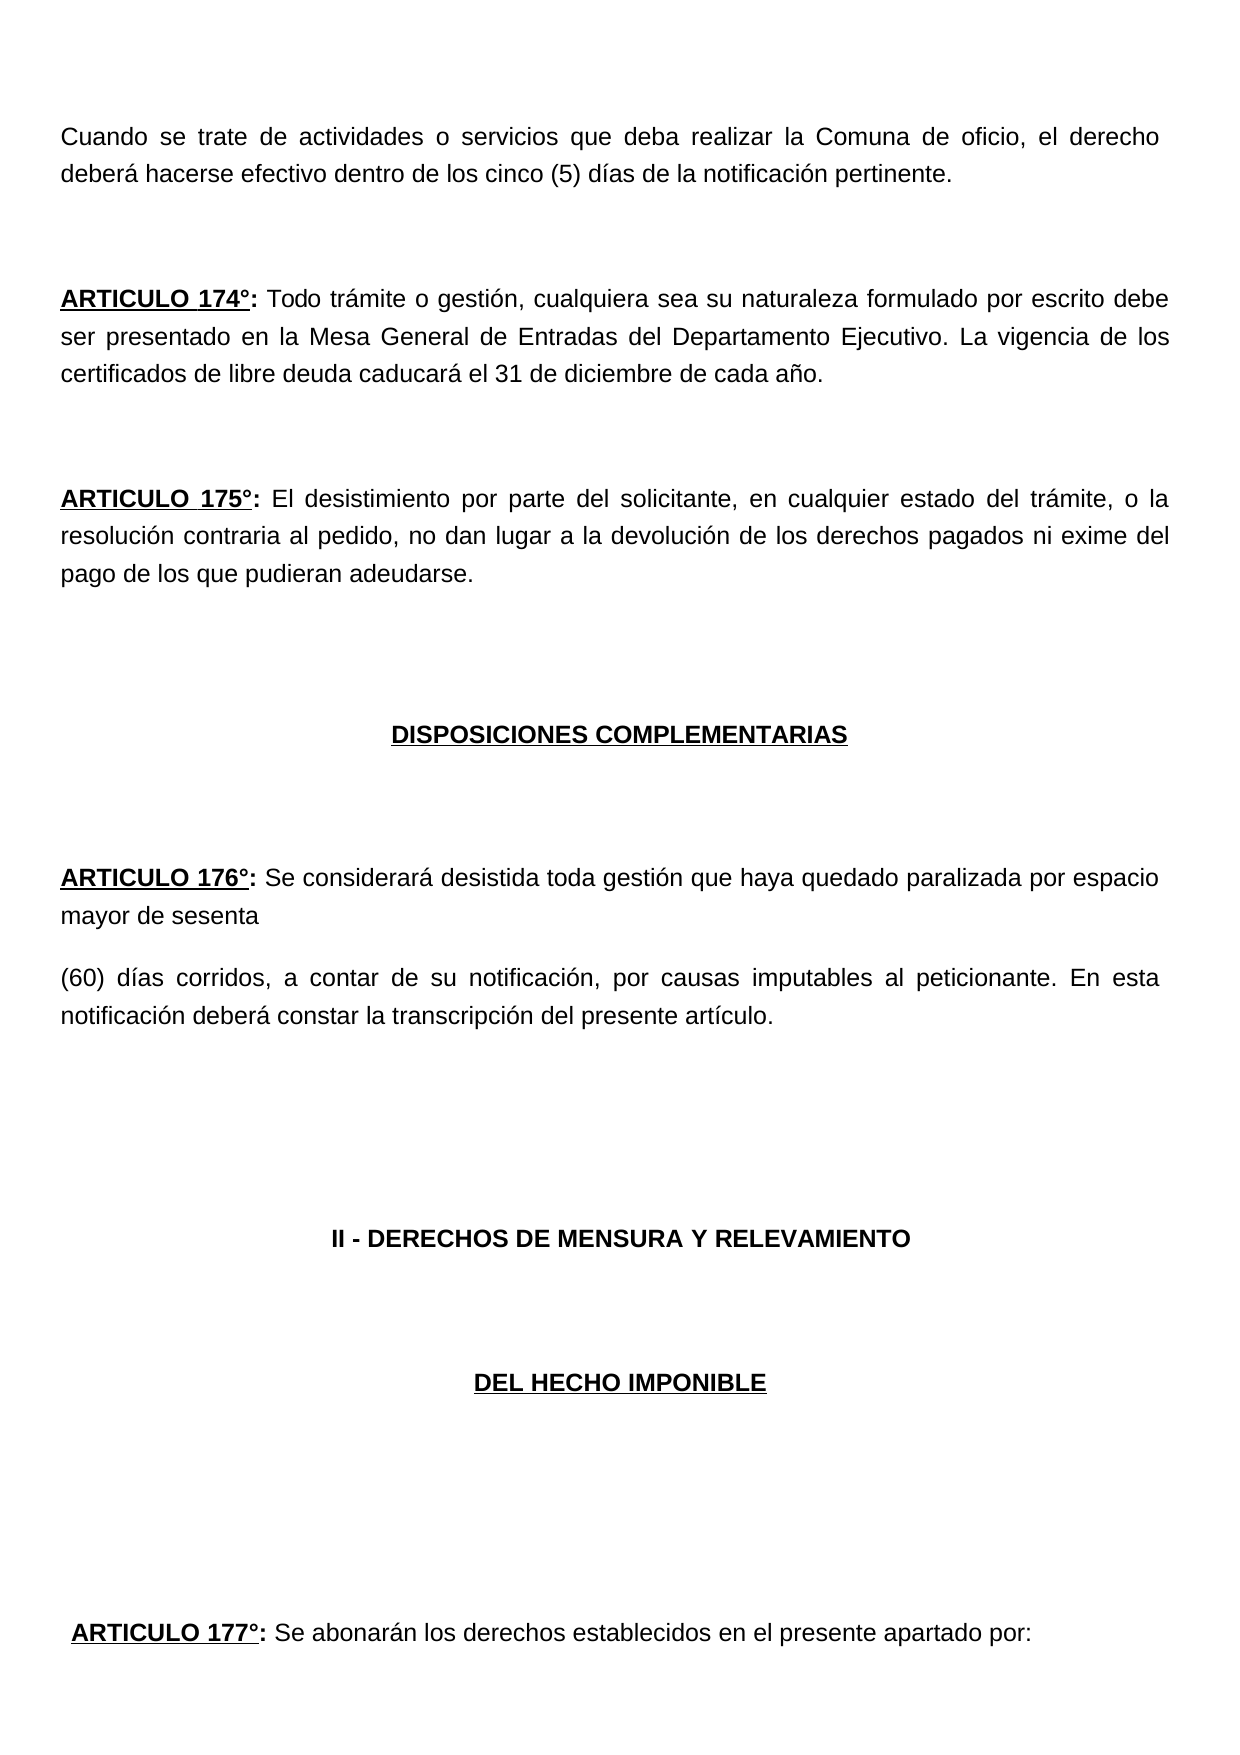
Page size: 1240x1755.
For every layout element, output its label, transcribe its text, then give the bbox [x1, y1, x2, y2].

text ARTICULO 176°: Se considerará desistida toda gestión que haya quedado paralizada por espacio mayor de sesenta [60, 863, 1180, 929]
text DEL HECHO IMPONIBLE [471, 1368, 769, 1397]
text (60) días corridos, a contar de su notificación, por causas imputables al peticionante. En esta notificación deberá constar la transcripción del presente artículo. [60, 963, 1170, 1029]
subtitle II - DERECHOS DE MENSURA Y RELEVAMIENTO [331, 1224, 1181, 1253]
text ARTICULO 175°: El desistimiento por parte del solicitante, en cualquier estado del trámite, o la resolución contraria al pedido, no dan lugar a la devolución de los derechos pagados ni exime del pago de los que pudieran adeudarse. [60, 484, 1169, 587]
text ARTICULO 174°: Todo trámite o gestión, cualquiera sea su naturaleza formulado por escrito debe ser presentado en la Mesa General de Entradas del Departamento Ejecutivo. La vigencia de los certificados de libre deuda caducará el 31 de diciembre de cada año. [60, 284, 1169, 388]
subtitle DISPOSICIONES COMPLEMENTARIAS [391, 720, 1181, 748]
text Cuando se trate de actividades o servicios que deba realizar la Comuna de oficio, el derecho deberá hacerse efectivo dentro de los cinco (5) días de la notificación pertinente. [60, 122, 1170, 188]
text ARTICULO 177°: Se abonarán los derechos establecidos en el presente apartado por: [71, 1618, 1181, 1647]
